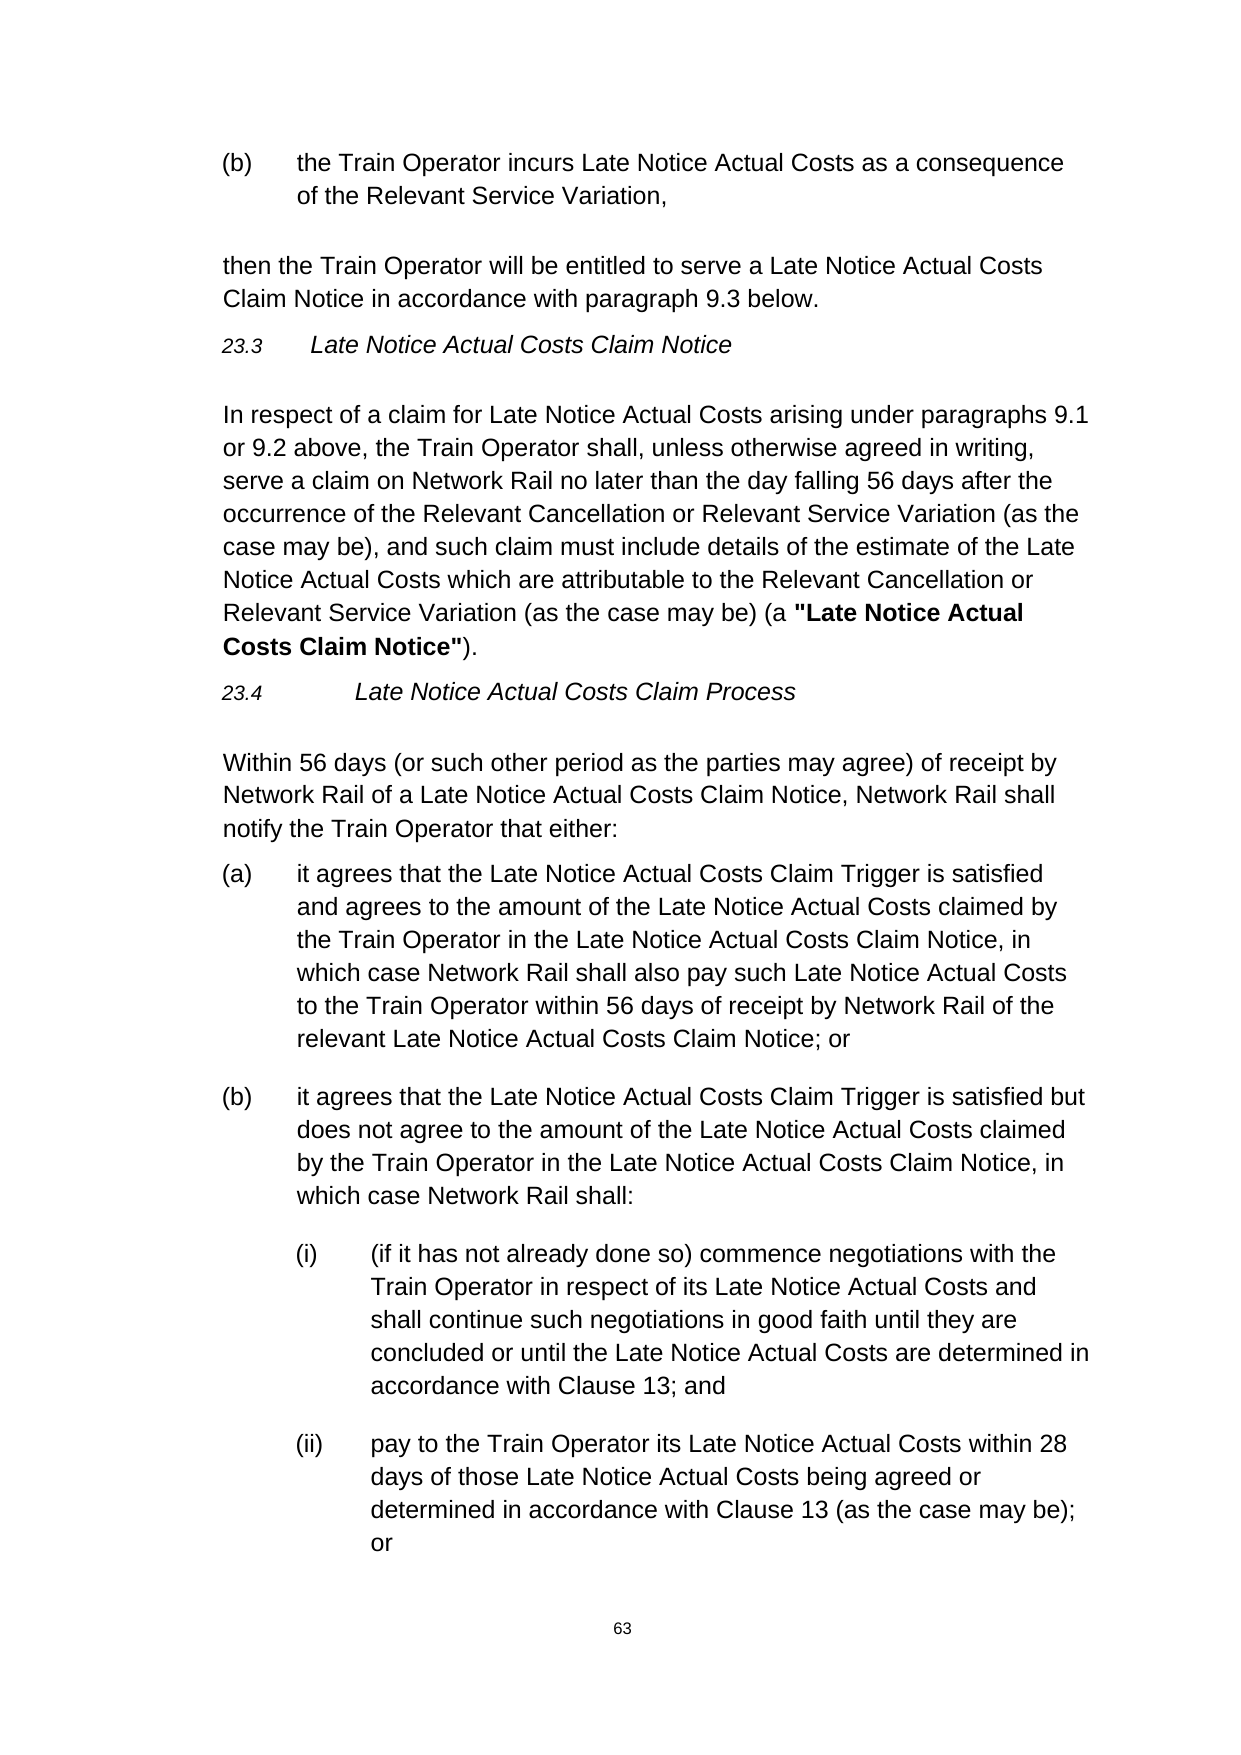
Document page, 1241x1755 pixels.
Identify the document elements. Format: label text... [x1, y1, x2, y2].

list it agrees that the Late Notice Actual Costs Claim Trigger is satisfied and agrees to the amount of the Late Notice Actual Costs claimed by the Train Operator in the Late Notice Actual Costs Claim Notice, in which case Network Rail shall also pay such Late Notice Actual Costs to the Train Operator within 56 days of receipt by Network Rail of the relevant Late Notice Actual Costs Claim Notice; or [222, 859, 1093, 1053]
text then the Train Operator will be entitled to serve a Late Notice Actual Costs Claim Notice in accordance with paragraph 9.3 below. [223, 251, 1093, 313]
list (if it has not already done so) commence negotiations with the Train Operator in respect of its Late Notice Actual Costs and shall continue such negotiations in good faith until they are concluded or until the Late Notice Actual Costs are determined in accordance with Clause 13; and [295, 1239, 1093, 1400]
text In respect of a claim for Late Notice Actual Costs arising under paragraphs 9.1 or 9.2 above, the Train Operator shall, unless otherwise agreed in writing, serve a claim on Network Rail no later than the day falling 56 days after the occurrence of the Relevant Cancellation or Relevant Service Variation (as the case may be), and such claim must include details of the estimate of the Late Notice Actual Costs which are attributable to the Relevant Cancellation or Relevant Service Variation (as the case may be) (a "Late Notice Actual Costs Claim Notice"). [223, 400, 1093, 660]
list Late Notice Actual Costs Claim Notice [222, 330, 1093, 358]
list it agrees that the Late Notice Actual Costs Claim Trigger is satisfied but does not agree to the amount of the Late Notice Actual Costs claimed by the Train Operator in the Late Notice Actual Costs Claim Notice, in which case Network Rail shall: [222, 1082, 1093, 1210]
text Within 56 days (or such other period as the parties may agree) of receipt by Network Rail of a Late Notice Actual Costs Claim Notice, Network Rail shall notify the Train Operator that either: [223, 747, 1093, 842]
list the Train Operator incurs Late Notice Actual Costs as a consequence of the Relevant Service Variation, [222, 148, 1093, 209]
list Late Notice Actual Costs Claim Process [222, 677, 1093, 706]
list pay to the Train Operator its Late Notice Actual Costs within 28 days of those Late Notice Actual Costs being agreed or determined in accordance with Clause 13 (as the case may be); or [295, 1429, 1093, 1557]
